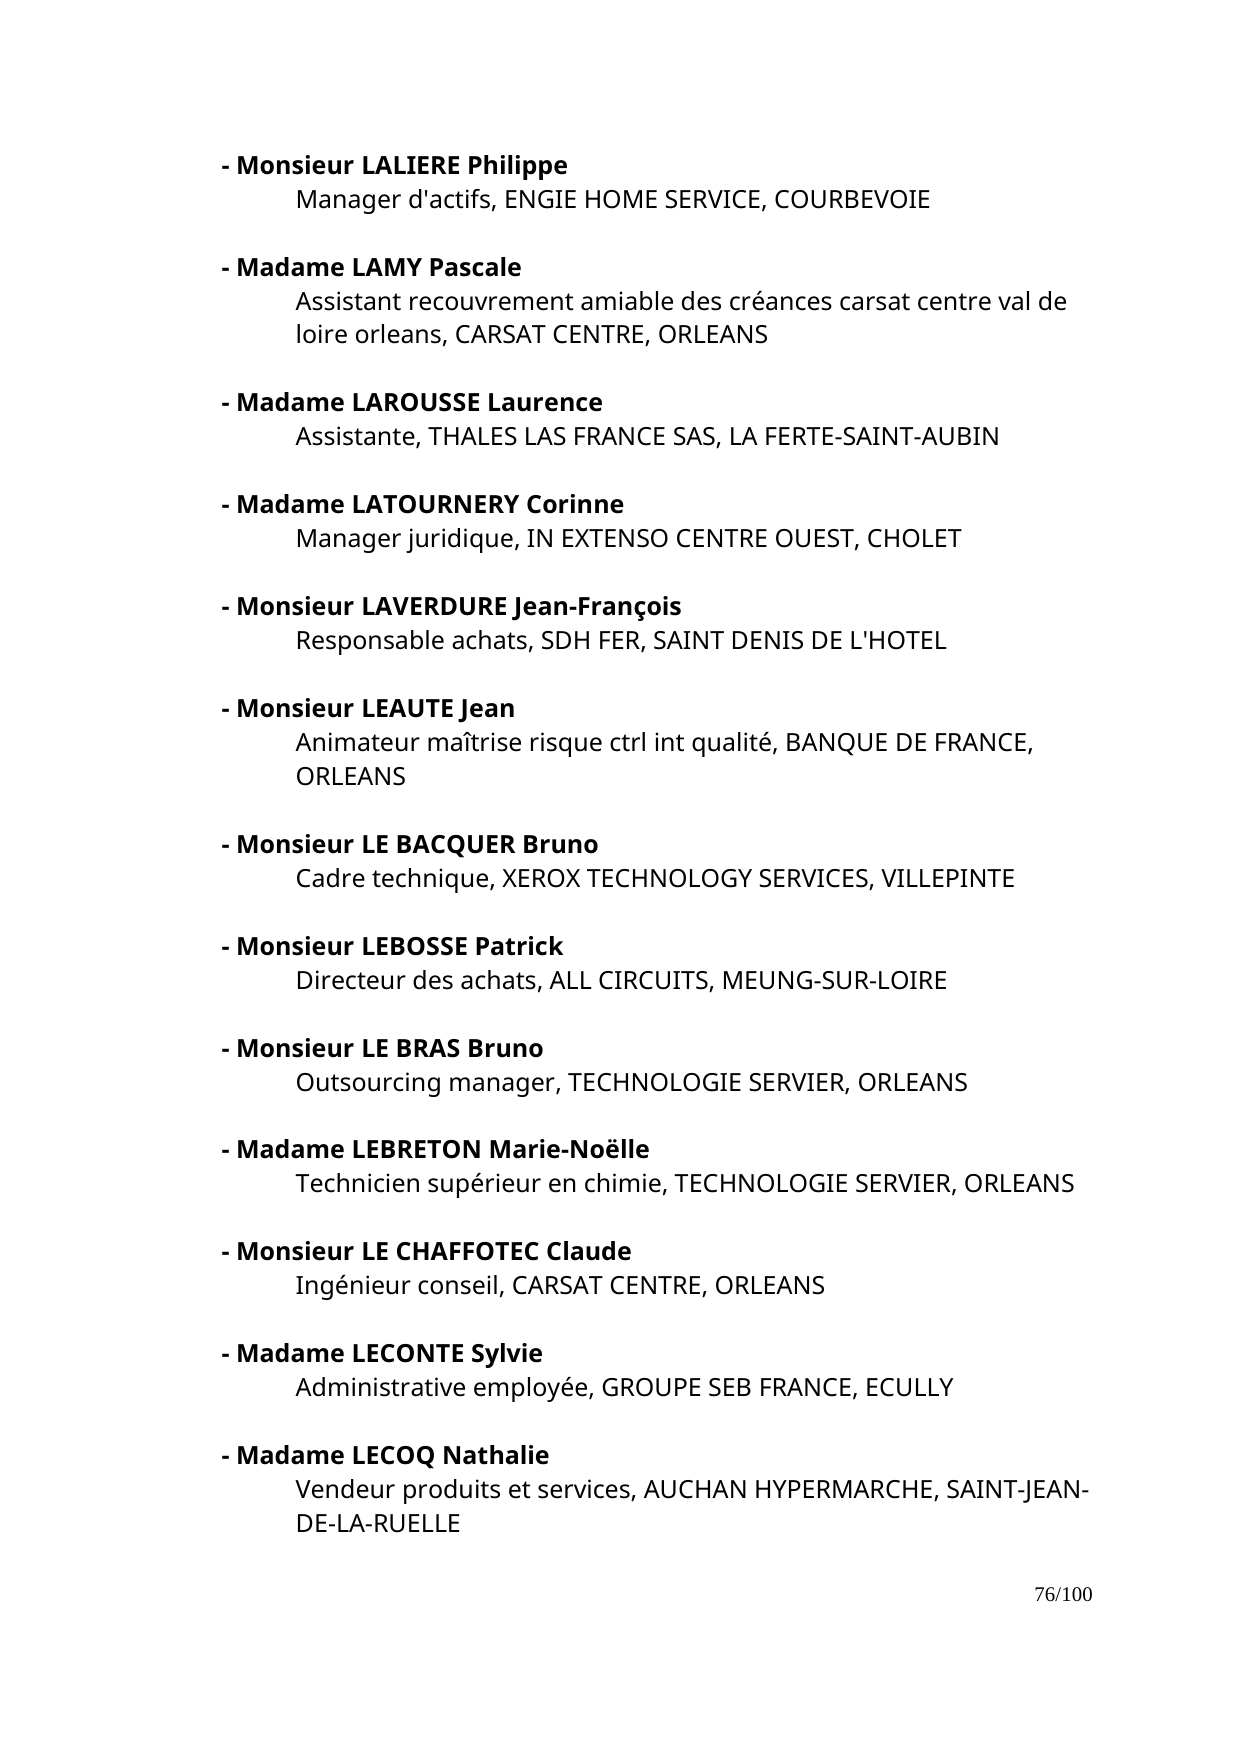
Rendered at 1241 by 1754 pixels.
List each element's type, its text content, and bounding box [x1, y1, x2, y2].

text - Madame LATOURNERY Corinne Manager juridique, IN EXTENSO CENTRE OUEST, CHOLET [221, 487, 1092, 555]
text - Madame LAROUSSE Laurence Assistante, THALES LAS FRANCE SAS, LA FERTE-SAINT-AUBIN [221, 385, 1092, 453]
text - Monsieur LE CHAFFOTEC Claude Ingénieur conseil, CARSAT CENTRE, ORLEANS [221, 1234, 1092, 1302]
text - Monsieur LEAUTE Jean Animateur maîtrise risque ctrl int qualité, BANQUE DE FRANCE, ORLEANS [221, 691, 1092, 793]
text - Madame LECOQ Nathalie Vendeur produits et services, AUCHAN HYPERMARCHE, SAINT-JEAN-DE-LA-RUELLE [221, 1438, 1092, 1540]
text - Madame LEBRETON Marie-Noëlle Technicien supérieur en chimie, TECHNOLOGIE SERVIER, ORLEANS [221, 1132, 1092, 1200]
text - Madame LAMY Pascale Assistant recouvrement amiable des créances carsat centre val de loire orleans, CARSAT CENTRE, ORLEANS [221, 249, 1092, 351]
text - Monsieur LE BRAS Bruno Outsourcing manager, TECHNOLOGIE SERVIER, ORLEANS [221, 1031, 1092, 1098]
text - Monsieur LE BACQUER Bruno Cadre technique, XEROX TECHNOLOGY SERVICES, VILLEPINTE [221, 827, 1092, 895]
text - Monsieur LAVERDURE Jean-François Responsable achats, SDH FER, SAINT DENIS DE L'HOTEL [221, 589, 1092, 657]
text - Monsieur LALIERE Philippe Manager d'actifs, ENGIE HOME SERVICE, COURBEVOIE [221, 148, 1092, 216]
text - Madame LECONTE Sylvie Administrative employée, GROUPE SEB FRANCE, ECULLY [221, 1336, 1092, 1404]
text - Monsieur LEBOSSE Patrick Directeur des achats, ALL CIRCUITS, MEUNG-SUR-LOIRE [221, 929, 1092, 997]
